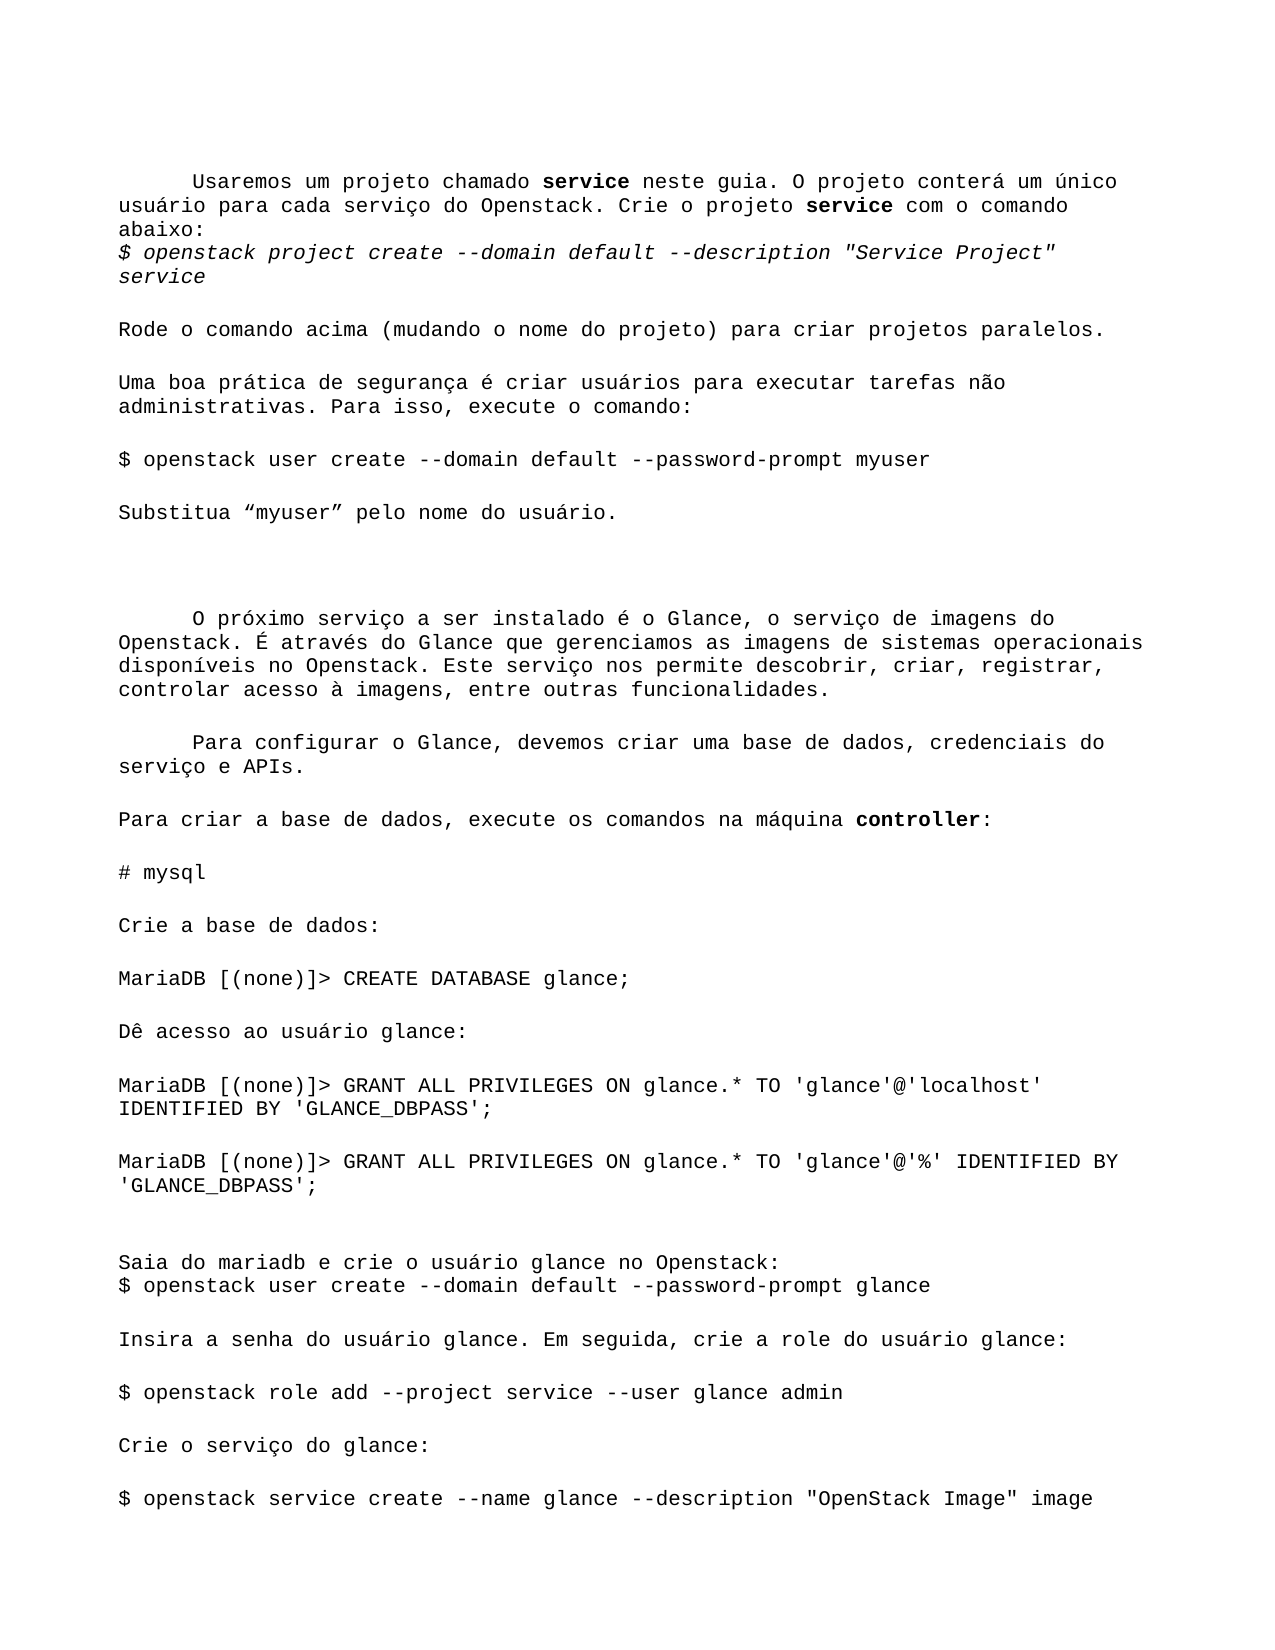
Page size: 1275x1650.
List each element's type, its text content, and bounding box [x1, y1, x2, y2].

text $ openstack service create --name glance --description "OpenStack Image" image [118, 1488, 1157, 1512]
text Saia do mariadb e crie o usuário glance no Openstack: $ openstack user create --domain default --password-prompt glance [118, 1252, 1157, 1299]
text $ openstack role add --project service --user glance admin [118, 1382, 1157, 1405]
text Crie o serviço do glance: [118, 1435, 1157, 1458]
text $ openstack user create --domain default --password-prompt myuser [118, 449, 1157, 472]
text O próximo serviço a ser instalado é o Glance, o serviço de imagens do Openstack. É através do Glance que gerenciamos as imagens de sistemas operacionais disponíveis no Openstack. Este serviço nos permite descobrir, criar, registrar, controlar acesso à imagens, entre outras funcionalidades. [118, 608, 1157, 703]
text Dê acesso ao usuário glance: [118, 1022, 1157, 1045]
text Rode o comando acima (mudando o nome do projeto) para criar projetos paralelos. [118, 319, 1157, 343]
text # mysql [118, 862, 1157, 886]
text Para criar a base de dados, execute os comandos na máquina controller: [118, 809, 1157, 833]
text Usaremos um projeto chamado service neste guia. O projeto conterá um único usuário para cada serviço do Openstack. Crie o projeto service com o comando abaixo: $ openstack project create --domain default --description "Service Project" service [118, 171, 1157, 289]
text Para configurar o Glance, devemos criar uma base de dados, credenciais do serviço e APIs. [118, 732, 1157, 779]
text MariaDB [(none)]> GRANT ALL PRIVILEGES ON glance.* TO 'glance'@'%' IDENTIFIED BY 'GLANCE_DBPASS'; [118, 1151, 1157, 1199]
text MariaDB [(none)]> CREATE DATABASE glance; [118, 968, 1157, 992]
text MariaDB [(none)]> GRANT ALL PRIVILEGES ON glance.* TO 'glance'@'localhost' IDENTIFIED BY 'GLANCE_DBPASS'; [118, 1075, 1157, 1122]
text Substitua “myuser” pelo nome do usuário. [118, 502, 1157, 526]
text Insira a senha do usuário glance. Em seguida, crie a role do usuário glance: [118, 1329, 1157, 1352]
text Crie a base de dados: [118, 915, 1157, 939]
text Uma boa prática de segurança é criar usuários para executar tarefas não administrativas. Para isso, execute o comando: [118, 372, 1157, 419]
